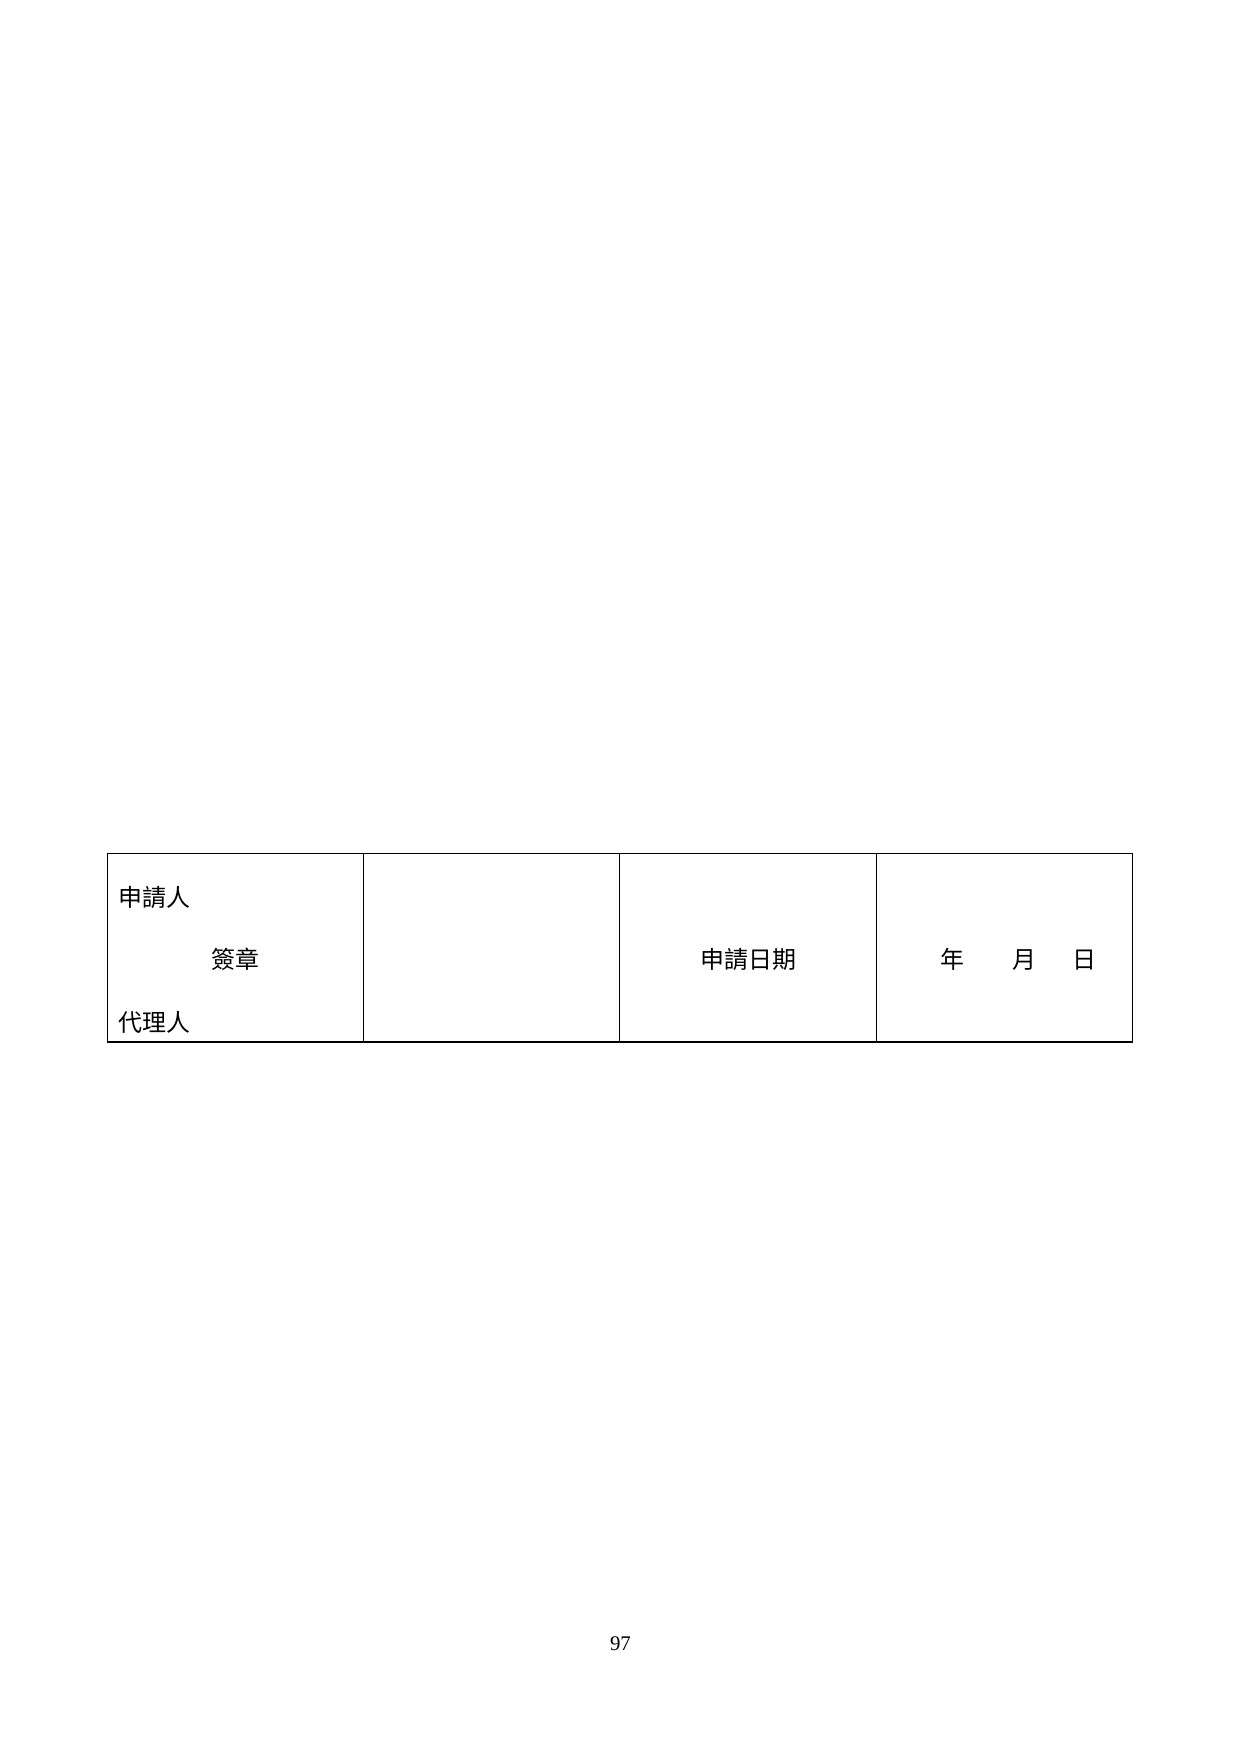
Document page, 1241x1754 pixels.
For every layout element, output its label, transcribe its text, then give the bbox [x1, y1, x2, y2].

table_cell 申請日期 [620, 854, 876, 1041]
table_cell [364, 854, 619, 1041]
table_cell 年 月 日 [877, 854, 1132, 1041]
table_cell 申請人 簽章 代理人 [108, 854, 363, 1041]
